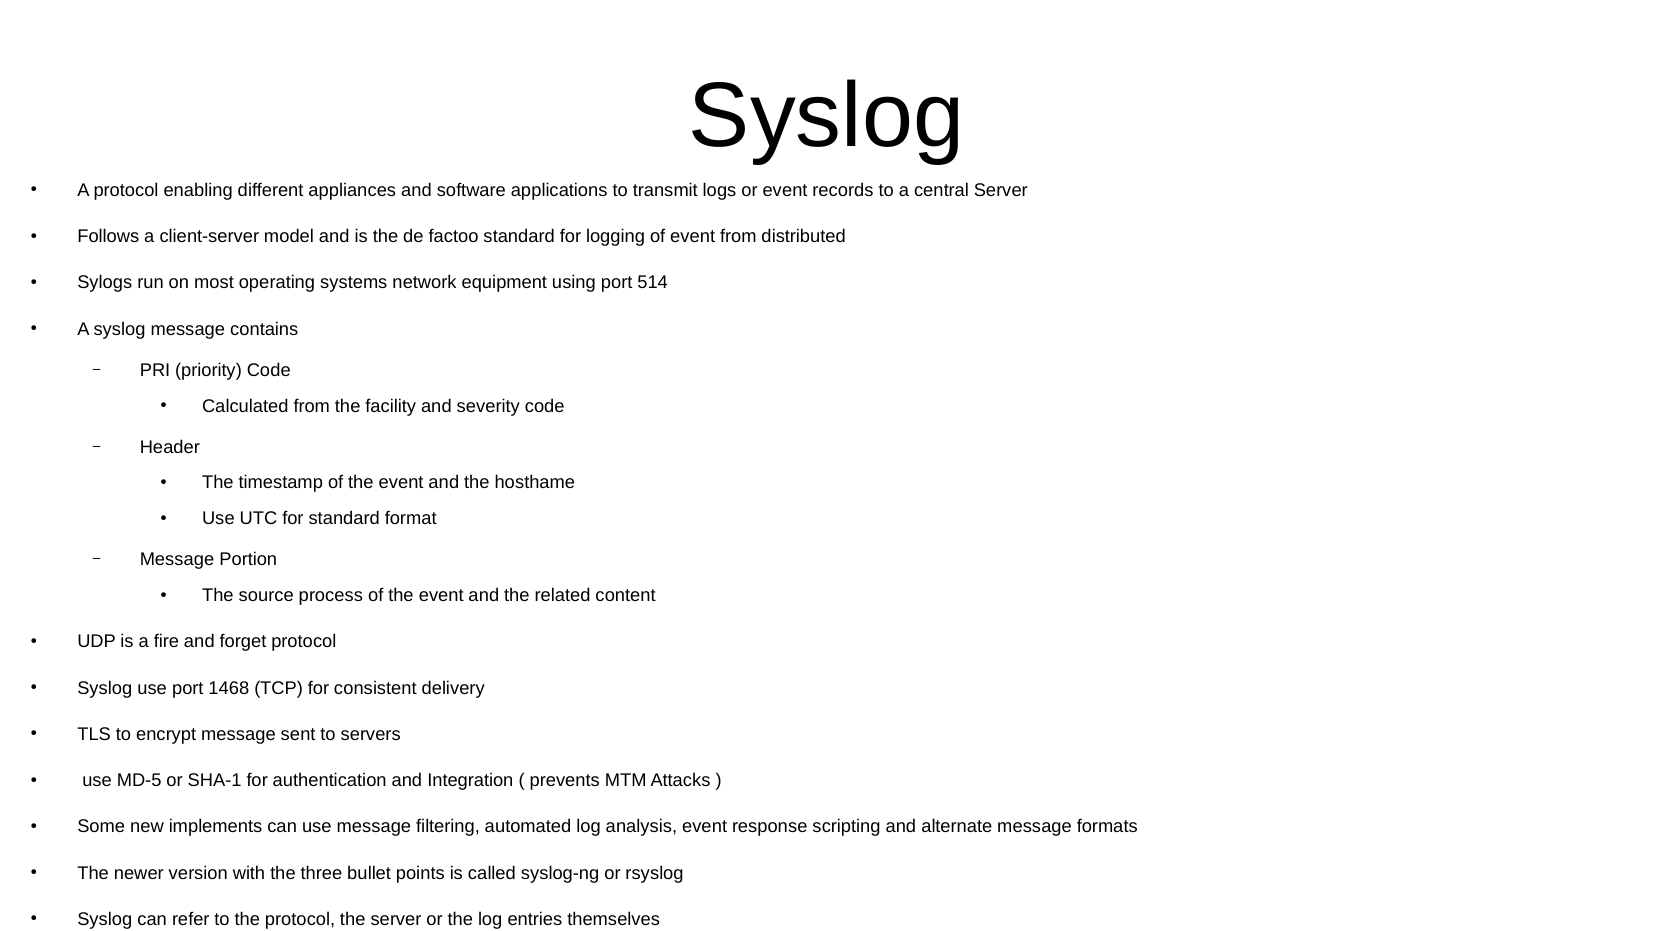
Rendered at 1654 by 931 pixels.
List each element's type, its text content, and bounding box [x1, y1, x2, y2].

list A protocol enabling different appliances and software applications to transmit logs or event records to a central Server Follows a client-server model and is the de factoo standard for logging of event from distributed Sylogs run on most operating systems network equipment using port 514 A syslog message contains PRI (priority) Code Calculated from the facility and severity code Header The timestamp of the event and the hosthame Use UTC for standard format Message Portion The source process of the event and the related content UDP is a fire and forget protocol Syslog use port 1468 (TCP) for consistent delivery TLS to encrypt message sent to servers use MD-5 or SHA-1 for authentication and Integration ( prevents MTM Attacks ) Some new implements can use message filtering, automated log analysis, event response scripting and alternate message formats The newer version with the three bullet points is called syslog-ng or rsyslog Syslog can refer to the protocol, the server or the log entries themselves [15, 180, 1571, 931]
title Syslog [82, 37, 1571, 180]
